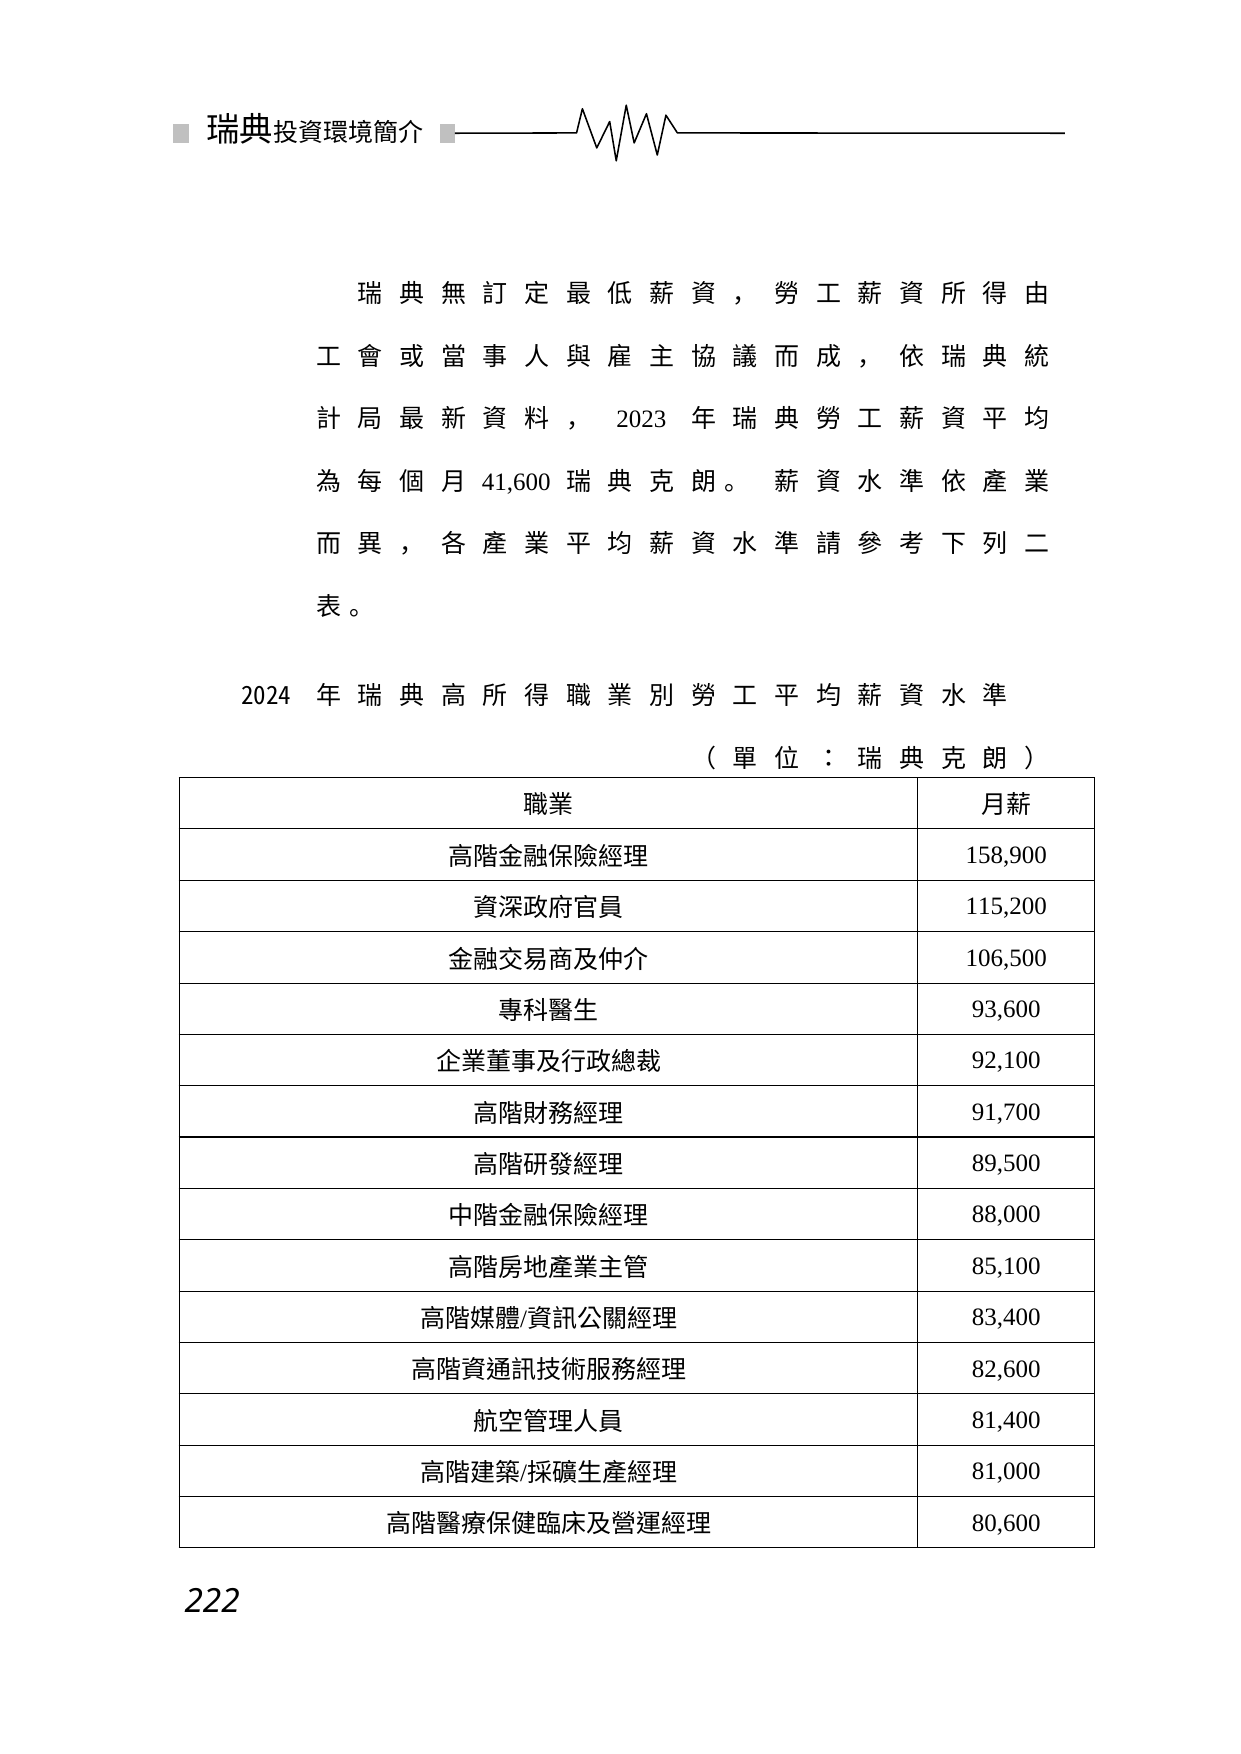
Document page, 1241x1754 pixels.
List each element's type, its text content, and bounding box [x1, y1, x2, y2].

text （單位：瑞典克朗） [183, 714, 1058, 777]
table_cell 高階建築/採礦生產經理 [180, 1446, 917, 1496]
table_cell 81,400 [918, 1394, 1094, 1444]
table_cell 88,000 [918, 1189, 1094, 1239]
table_cell 航空管理人員 [180, 1394, 917, 1444]
table_cell 83,400 [918, 1292, 1094, 1342]
table_header 職業 [180, 778, 917, 828]
table_cell 89,500 [918, 1138, 1094, 1188]
table_cell 高階媒體/資訊公關經理 [180, 1292, 917, 1342]
table_cell 中階金融保險經理 [180, 1189, 917, 1239]
table_cell 高階財務經理 [180, 1086, 917, 1136]
table_cell 85,100 [918, 1240, 1094, 1291]
table_cell 專科醫生 [180, 984, 917, 1034]
table_cell 158,900 [918, 829, 1094, 880]
table_cell 高階資通訊技術服務經理 [180, 1343, 917, 1393]
table_cell 81,000 [918, 1446, 1094, 1496]
table_cell 高階房地產業主管 [180, 1240, 917, 1291]
table_cell 高階醫療保健臨床及營運經理 [180, 1497, 917, 1547]
table_cell 金融交易商及仲介 [180, 932, 917, 982]
table_cell 80,600 [918, 1497, 1094, 1547]
table_cell 82,600 [918, 1343, 1094, 1393]
text 2024年瑞典高所得職業別勞工平均薪資水準 [183, 652, 1058, 714]
table_cell 資深政府官員 [180, 881, 917, 931]
table_cell 115,200 [918, 881, 1094, 931]
table_header 月薪 [918, 778, 1094, 828]
table_cell 高階研發經理 [180, 1138, 917, 1188]
table_cell 企業董事及行政總裁 [180, 1035, 917, 1085]
table_cell 92,100 [918, 1035, 1094, 1085]
table_cell 91,700 [918, 1086, 1094, 1136]
table_cell 93,600 [918, 984, 1094, 1034]
table_cell 106,500 [918, 932, 1094, 982]
text 瑞典無訂定最低薪資，勞工薪資所得由工會或當事人與雇主協議而成，依瑞典統計局最新資料，2023年瑞典勞工薪資平均為每個月41,600瑞典克朗。薪資水準依產業而異，各產業平均薪資水準請參考下列二表。 [281, 250, 1058, 625]
table_cell 高階金融保險經理 [180, 829, 917, 880]
